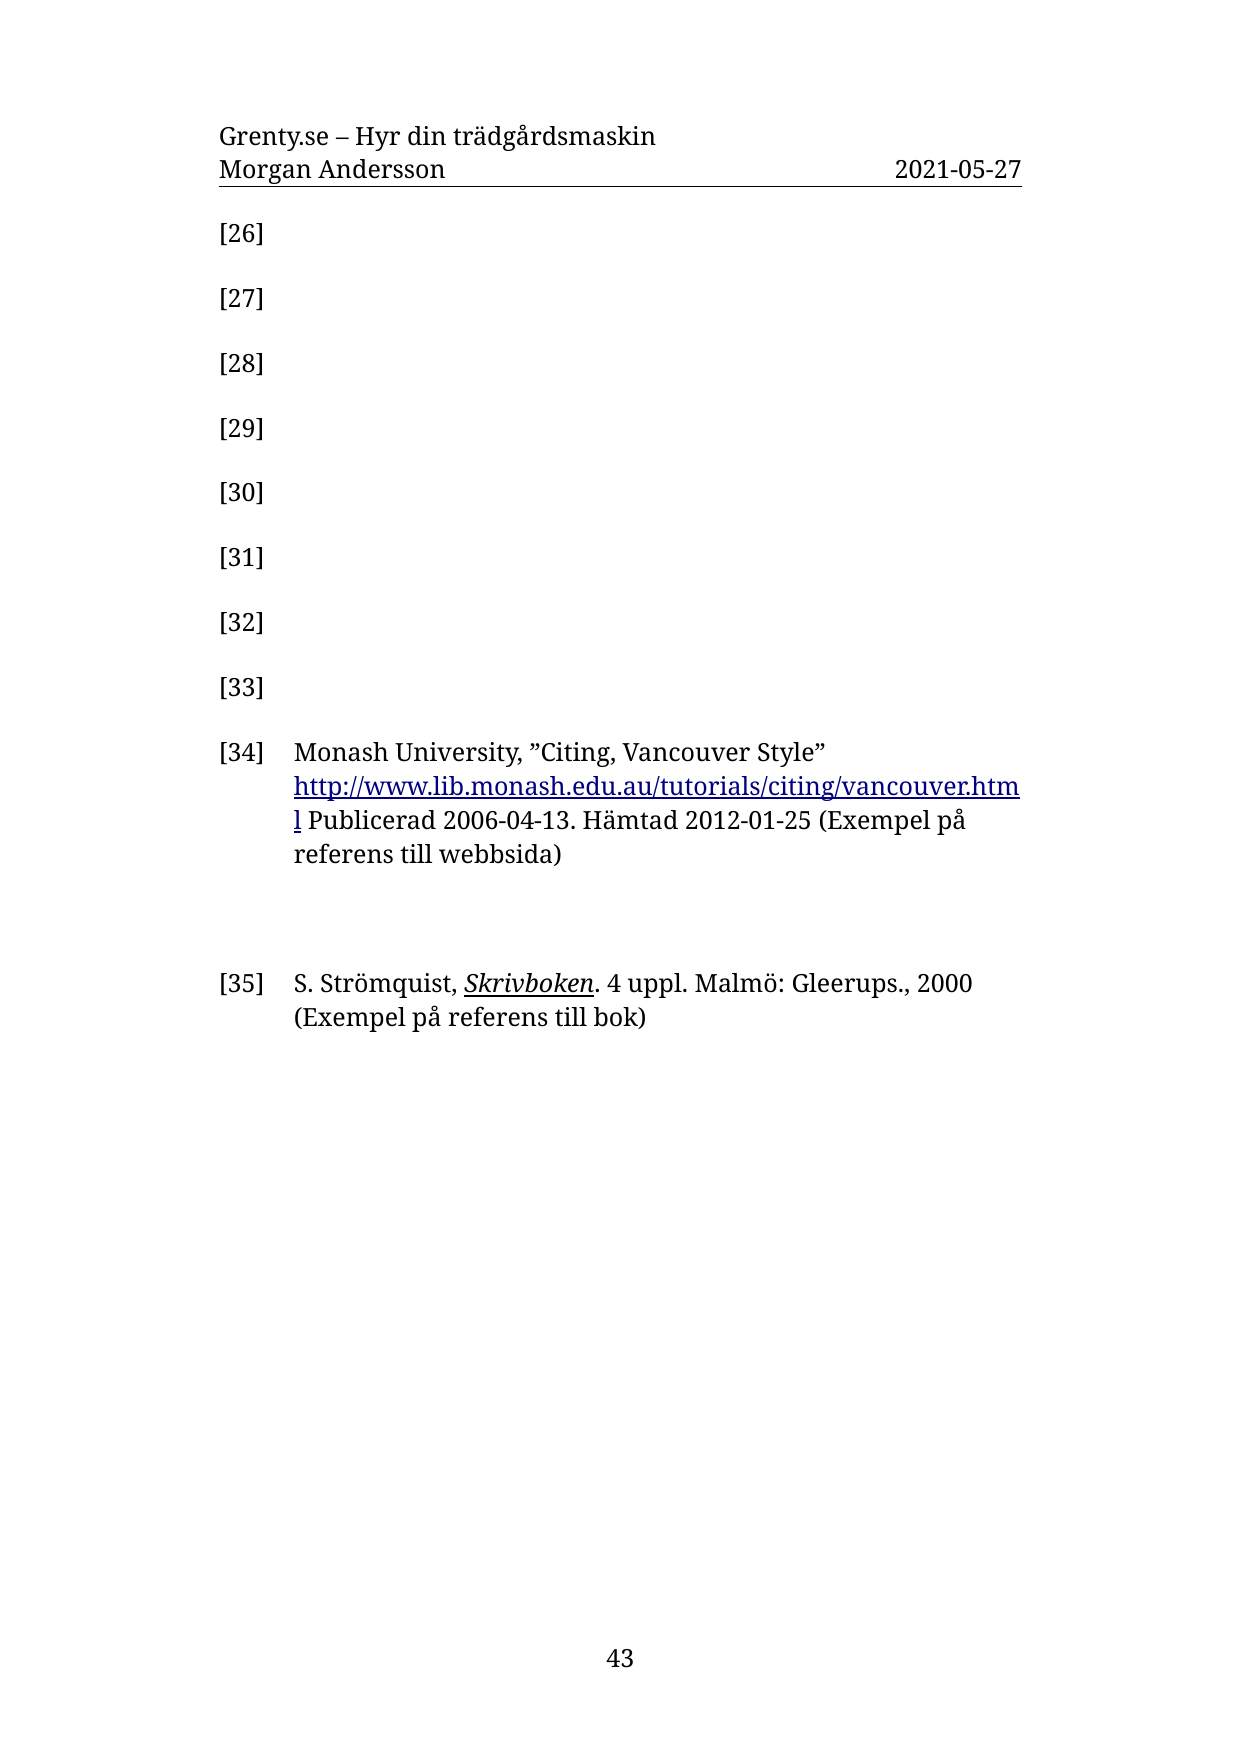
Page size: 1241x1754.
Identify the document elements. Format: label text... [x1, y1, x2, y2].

list S. Strömquist, Skrivboken. 4 uppl. Malmö: Gleerups., 2000 (Exempel på referens till bok) [218, 966, 1022, 1034]
list Monash University, ”Citing, Vancouver Style” http://www.lib.monash.edu.au/tutorials/citing/vancouver.html Publicerad 2006-04-13. Hämtad 2012-01-25 (Exempel på referens till webbsida) [218, 734, 1022, 871]
